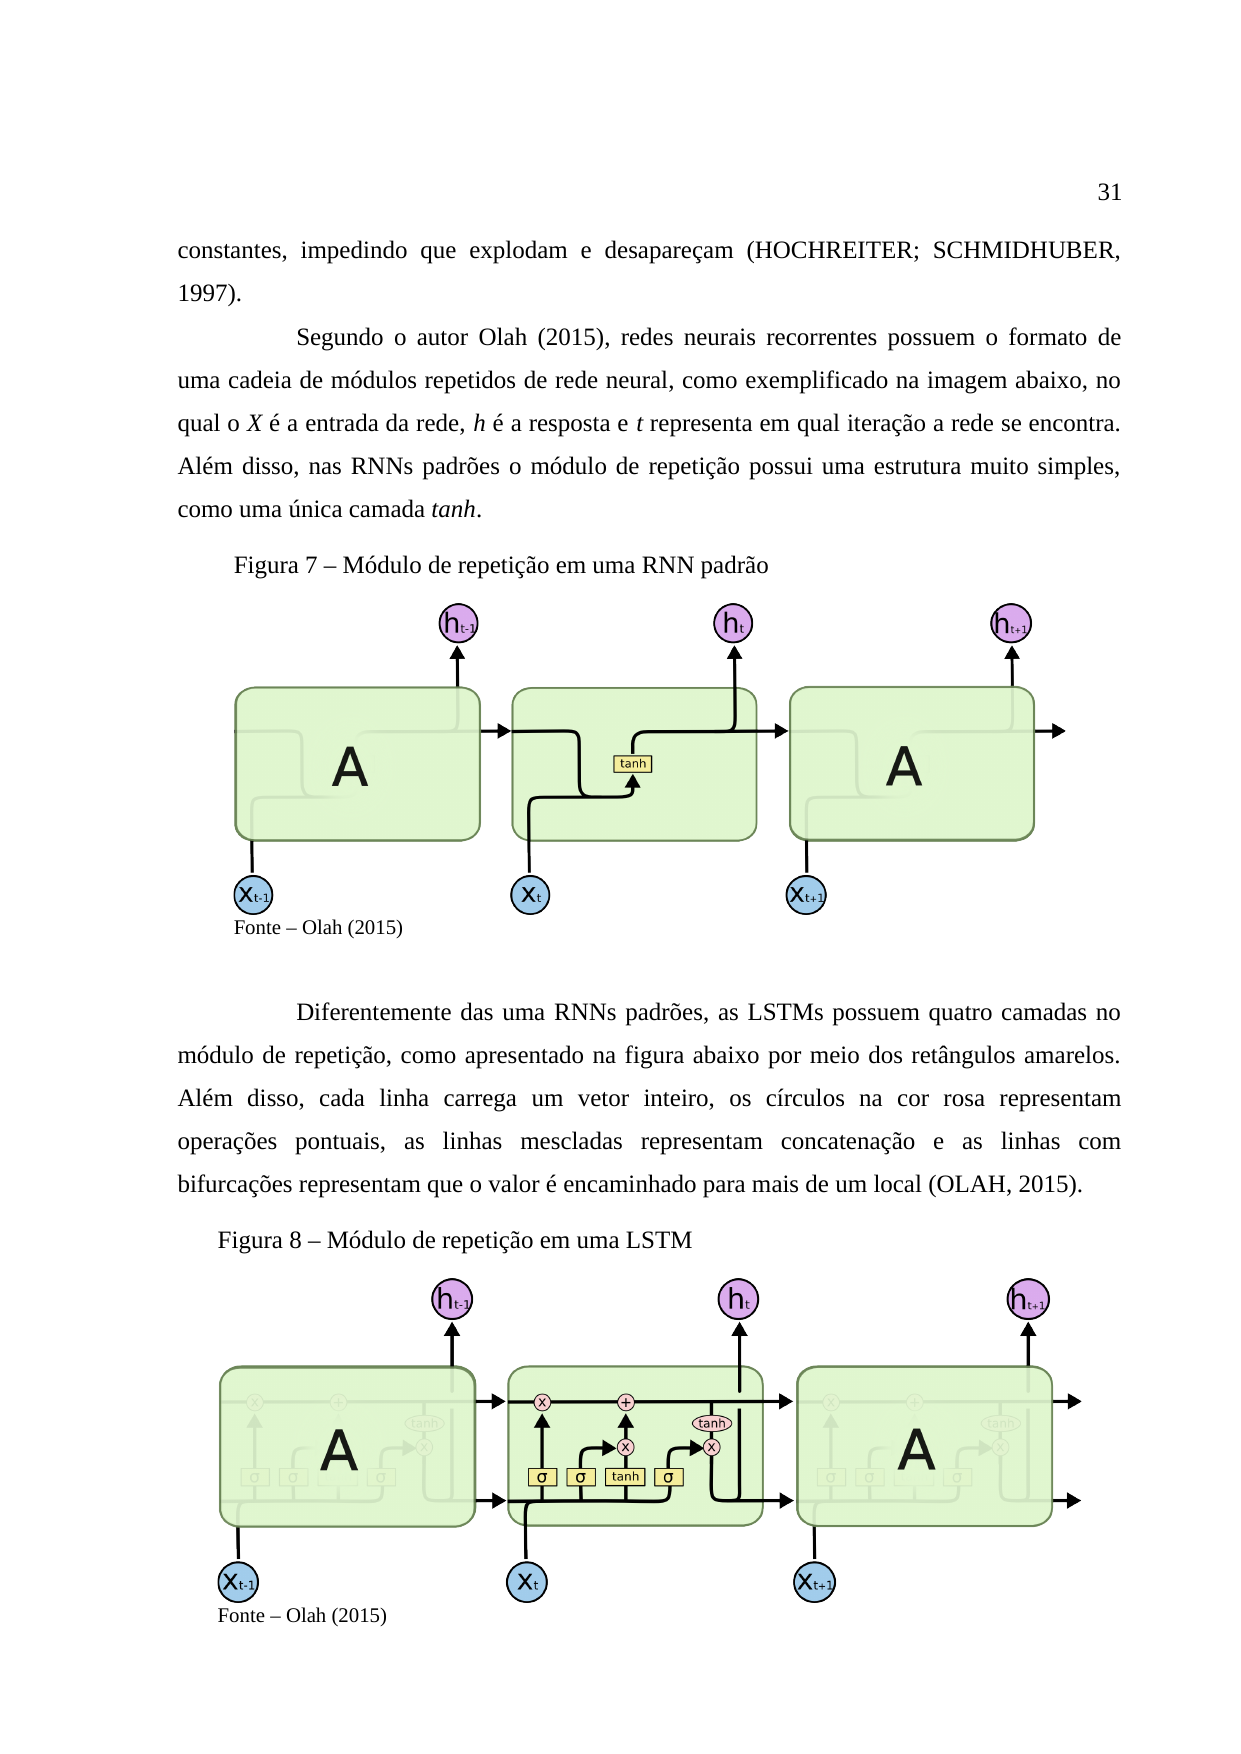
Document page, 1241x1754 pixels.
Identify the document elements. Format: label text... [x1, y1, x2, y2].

picture [217, 1278, 1082, 1603]
picture [233, 603, 1066, 915]
text Figura 7 – Módulo de repetição em uma RNN padrão [233, 550, 1066, 578]
text Figura 8 – Módulo de repetição em uma LSTM [217, 1225, 1082, 1253]
text Segundo o autor Olah (2015), redes neurais recorrentes possuem o formato de uma cadeia de módulos repetidos de rede neural, como exemplificado na imagem abaixo, no qual o X é a entrada da rede, h é a resposta e t representa em qual iteração a rede se encontra. Além disso, nas RNNs padrões o módulo de repetição possui uma estrutura muito simples, como uma única camada tanh. [177, 322, 1122, 523]
text Fonte – Olah (2015) [233, 915, 1066, 939]
text constantes, impedindo que explodam e desapareçam (HOCHREITER; SCHMIDHUBER, 1997). [177, 235, 1122, 307]
text Fonte – Olah (2015) [217, 1603, 1082, 1627]
text Diferentemente das uma RNNs padrões, as LSTMs possuem quatro camadas no módulo de repetição, como apresentado na figura abaixo por meio dos retângulos amarelos. Além disso, cada linha carrega um vetor inteiro, os círculos na cor rosa representam operações pontuais, as linhas mescladas representam concatenação e as linhas com bifurcações representam que o valor é encaminhado para mais de um local (OLAH, 2015). [177, 997, 1122, 1198]
